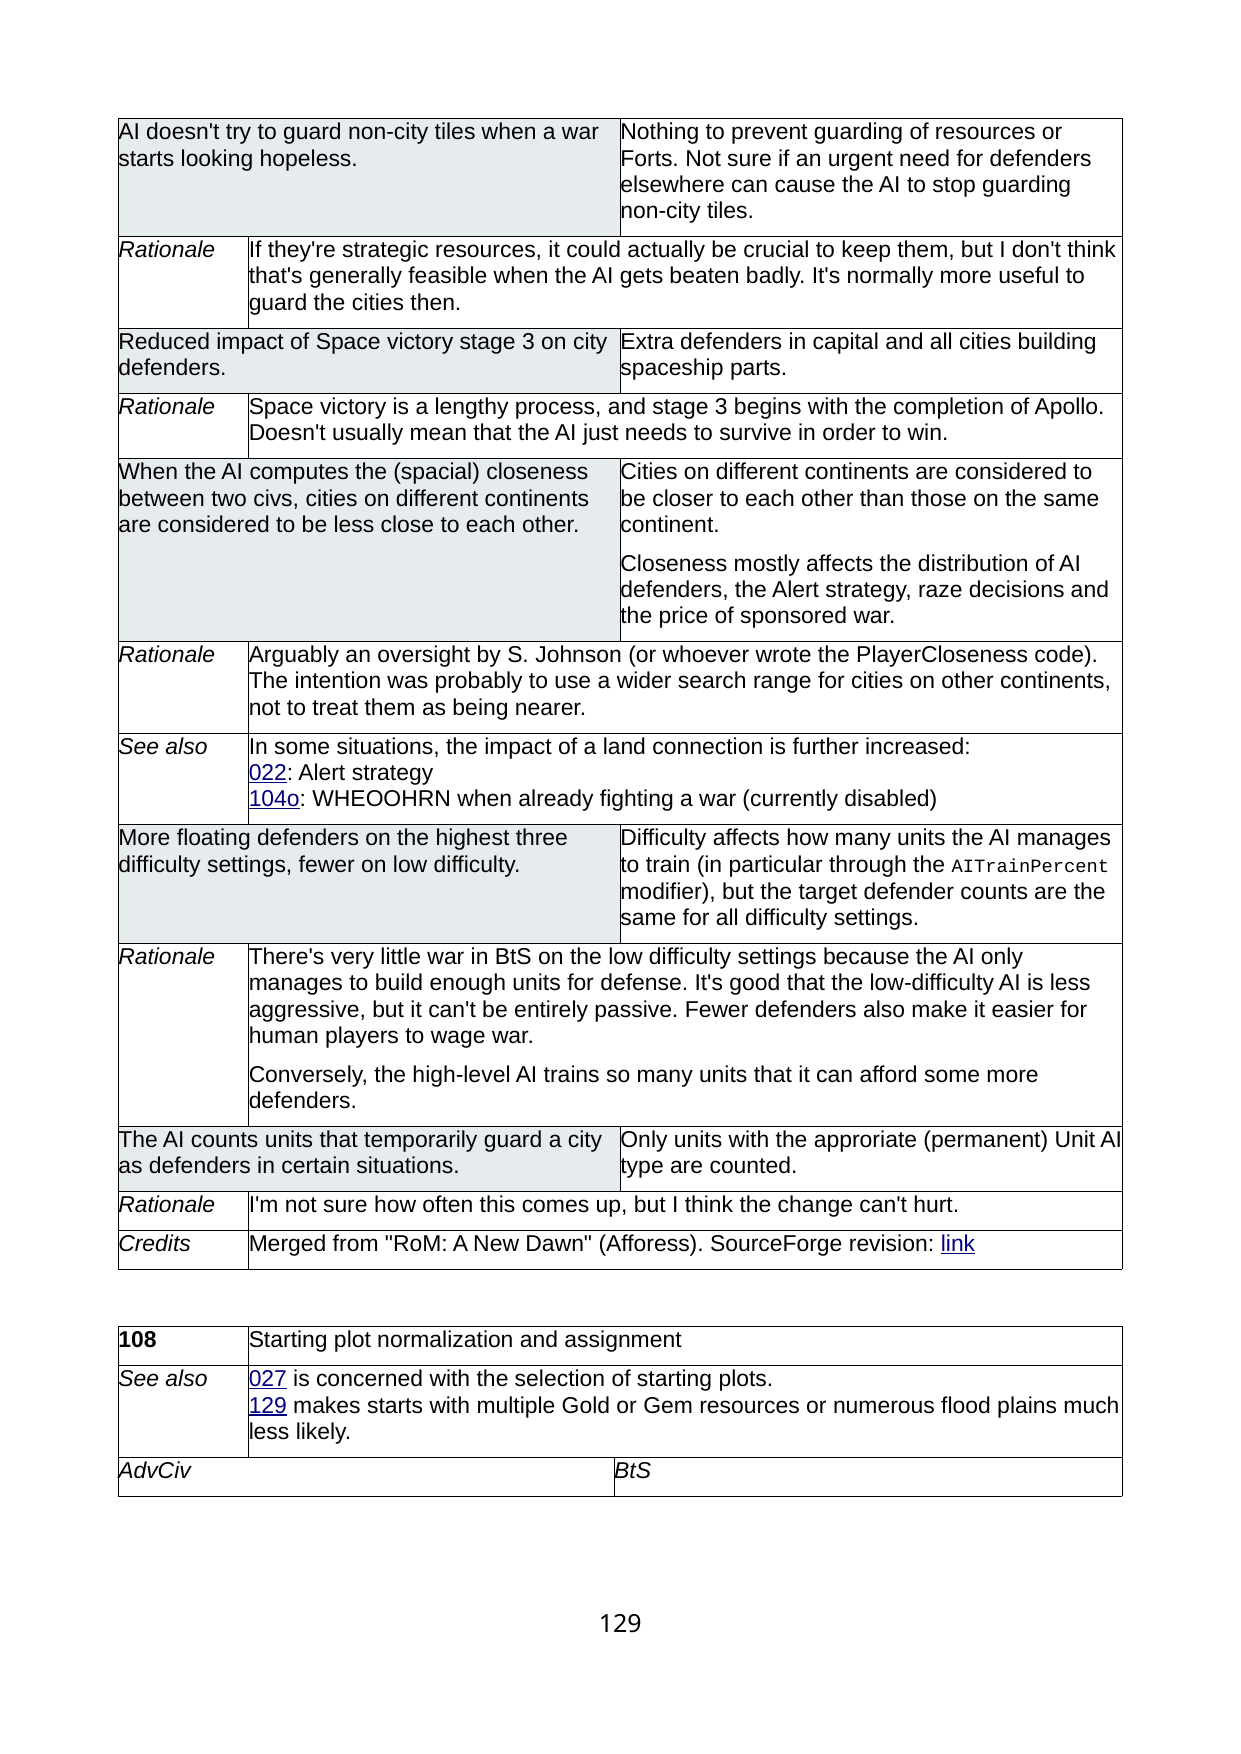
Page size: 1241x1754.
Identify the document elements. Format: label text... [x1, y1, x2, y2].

table_cell Credits [119, 1231, 248, 1269]
table_cell If they're strategic resources, it could actually be crucial to keep them, but I don't think that's generally feasible when the AI gets beaten badly. It's normally more useful to guard the cities then. [249, 237, 1122, 328]
table_cell Cities on different continents are considered to be closer to each other than those on the same continent. Closeness mostly affects the distribution of AI defenders, the Alert strategy, raze decisions and the price of sponsored war. [621, 459, 1122, 641]
table_cell I'm not sure how often this comes up, but I think the change can't hurt. [249, 1192, 1122, 1230]
table_cell Rationale [119, 1192, 248, 1230]
table_cell The AI counts units that temporarily guard a city as defenders in certain situations. [119, 1127, 620, 1191]
table_cell AdvCiv [119, 1458, 614, 1496]
table_cell Difficulty affects how many units the AI manages to train (in particular through the AITrainPercent modifier), but the target defender counts are the same for all difficulty settings. [621, 825, 1122, 943]
table_cell Rationale [119, 394, 248, 458]
table_cell Rationale [119, 237, 248, 328]
table_cell See also [119, 734, 248, 824]
table_cell Rationale [119, 642, 248, 733]
table_cell Arguably an oversight by S. Johnson (or whoever wrote the PlayerCloseness code). The intention was probably to use a wider search range for cities on other continents, not to treat them as being nearer. [249, 642, 1122, 733]
table_cell When the AI computes the (spacial) closeness between two civs, cities on different continents are considered to be less close to each other. [119, 459, 620, 641]
table_cell More floating defenders on the highest three difficulty settings, fewer on low difficulty. [119, 825, 620, 943]
table_cell AI doesn't try to guard non-city tiles when a war starts looking hopeless. [119, 119, 620, 236]
table_header 108 [119, 1327, 248, 1365]
table_cell 027 is concerned with the selection of starting plots. 129 makes starts with multiple Gold or Gem resources or numerous flood plains much less likely. [249, 1366, 1122, 1457]
table_cell Space victory is a lengthy process, and stage 3 begins with the completion of Apollo. Doesn't usually mean that the AI just needs to survive in order to win. [249, 394, 1122, 458]
table_header Starting plot normalization and assignment [249, 1327, 1122, 1365]
table_cell In some situations, the impact of a land connection is further increased: 022: Alert strategy 104o: WHEOOHRN when already fighting a war (currently disabled) [249, 734, 1122, 824]
table_cell Extra defenders in capital and all cities building spaceship parts. [621, 329, 1122, 393]
table_cell BtS [615, 1458, 1122, 1496]
table_cell Merged from "RoM: A New Dawn" (Afforess). SourceForge revision: link [249, 1231, 1122, 1269]
table_cell See also [119, 1366, 248, 1457]
table_cell There's very little war in BtS on the low difficulty settings because the AI only manages to build enough units for defense. It's good that the low-difficulty AI is less aggressive, but it can't be entirely passive. Fewer defenders also make it easier for human players to wage war. Conversely, the high-level AI trains so many units that it can afford some more defenders. [249, 944, 1122, 1126]
table_cell Rationale [119, 944, 248, 1126]
table_cell Reduced impact of Space victory stage 3 on city defenders. [119, 329, 620, 393]
table_cell Nothing to prevent guarding of resources or Forts. Not sure if an urgent need for defenders elsewhere can cause the AI to stop guarding non-city tiles. [621, 119, 1122, 236]
table_cell Only units with the approriate (permanent) Unit AI type are counted. [621, 1127, 1122, 1191]
